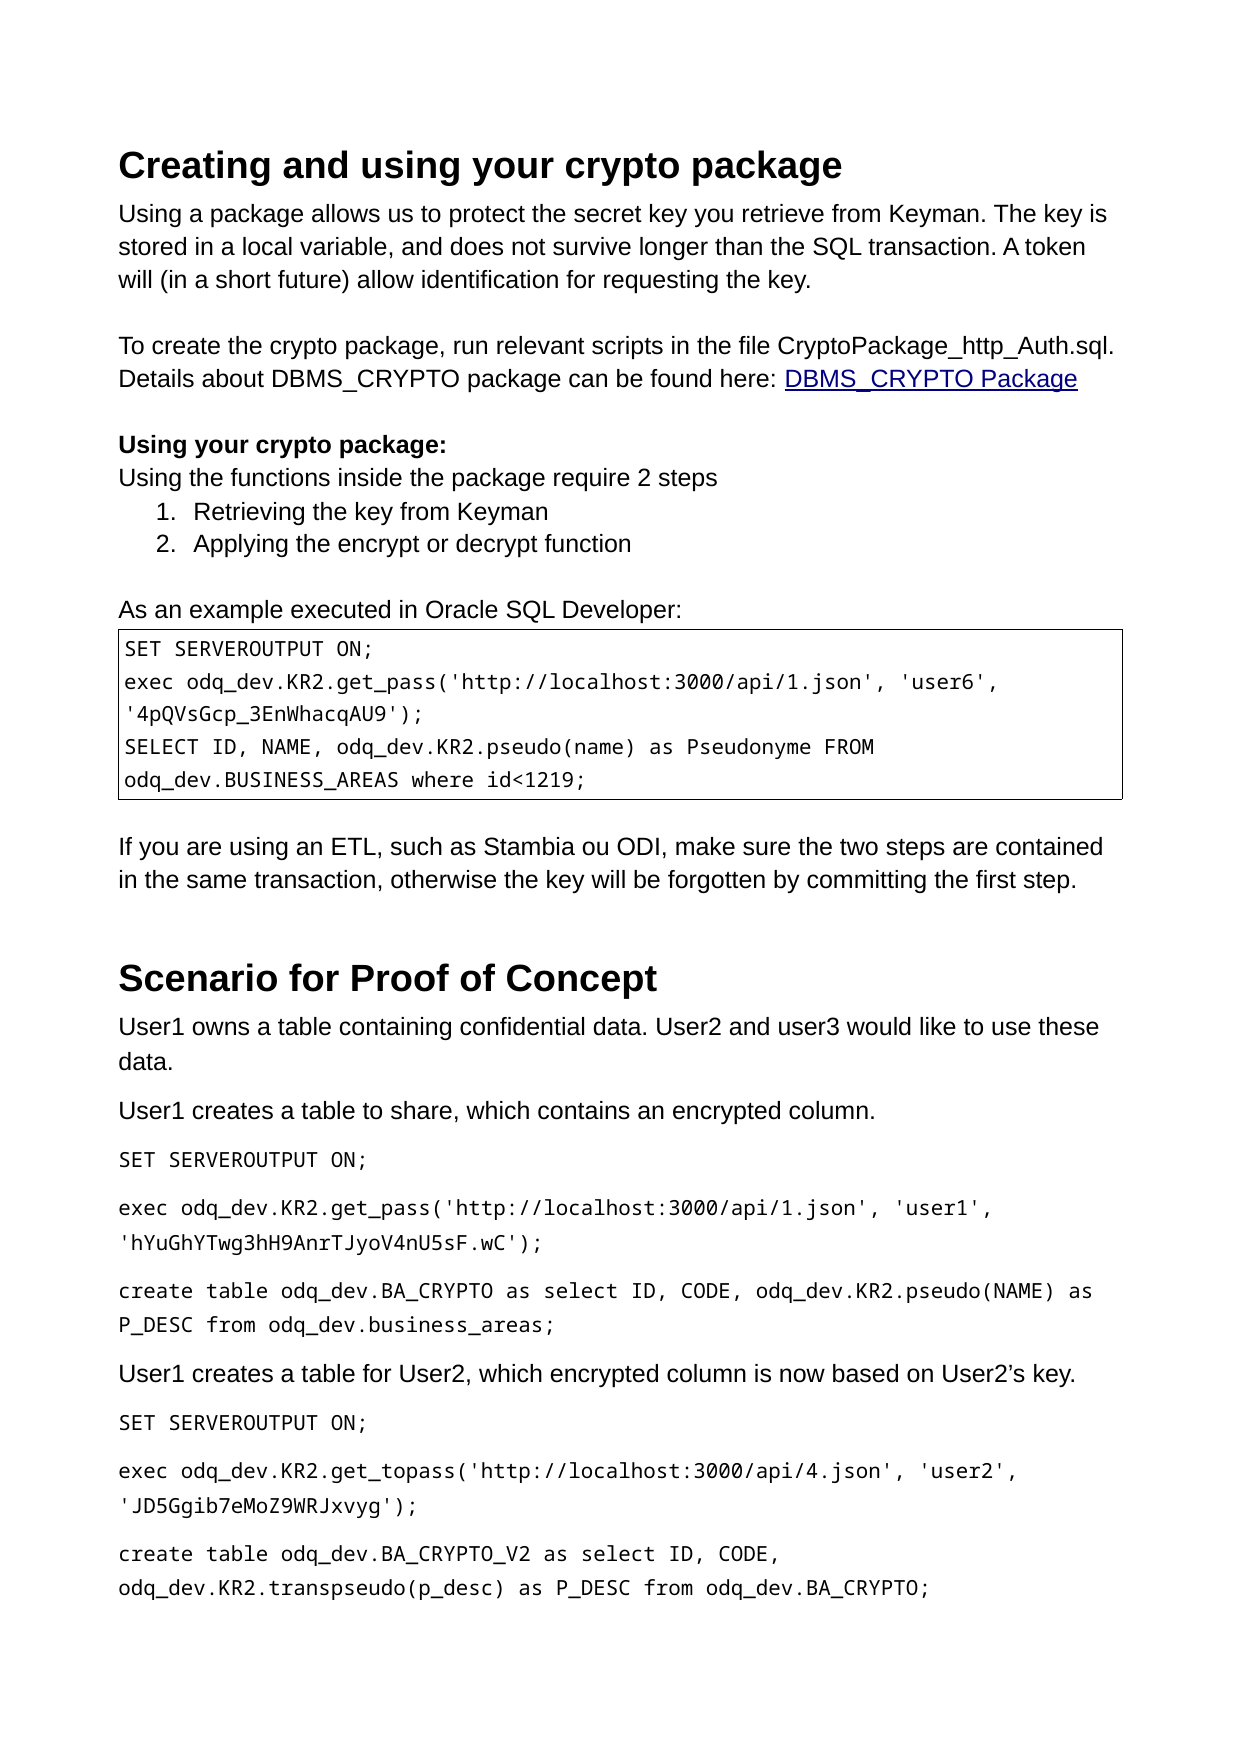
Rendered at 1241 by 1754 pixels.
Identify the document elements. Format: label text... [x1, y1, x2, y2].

list Retrieving the key from Keyman [156, 496, 1122, 525]
subtitle exec odq_dev.KR2.get_pass('http://localhost:3000/api/1.json', 'user1', 'hYuGhYTwg3hH9AnrTJyoV4nU5sF.wC'); [118, 1193, 1122, 1256]
subtitle SET SERVEROUTPUT ON; [118, 1408, 1122, 1436]
text To create the crypto package, run relevant scripts in the file CryptoPackage_http_Auth.sql. [118, 331, 1122, 360]
table_header SET SERVEROUTPUT ON; exec odq_dev.KR2.get_pass('http://localhost:3000/api/1.json', 'user6', '4pQVsGcp_3EnWhacqAU9'); SELECT ID, NAME, odq_dev.KR2.pseudo(name) as Pseudonyme FROM odq_dev.BUSINESS_AREAS where id<1219; [119, 630, 1122, 799]
list Applying the encrypt or decrypt function [156, 529, 1122, 558]
text Using the functions inside the package require 2 steps [118, 463, 1122, 492]
subtitle User1 creates a table for User2, which encrypted column is now based on User2’s key. [118, 1359, 1122, 1388]
subtitle User1 owns a table containing confidential data. User2 and user3 would like to use these data. [118, 1012, 1122, 1076]
subtitle Scenario for Proof of Concept [118, 956, 1122, 1000]
text Details about DBMS_CRYPTO package can be found here: DBMS_CRYPTO Package [118, 364, 1122, 393]
text If you are using an ETL, such as Stambia ou ODI, make sure the two steps are contained in the same transaction, otherwise the key will be forgotten by committing the first step. [118, 832, 1122, 894]
subtitle SET SERVEROUTPUT ON; [118, 1145, 1122, 1173]
text Using your crypto package: [118, 430, 1122, 459]
text As an example executed in Oracle SQL Developer: [118, 596, 1122, 624]
text Using a package allows us to protect the secret key you retrieve from Keyman. The key is stored in a local variable, and does not survive longer than the SQL transaction. A token will (in a short future) allow identification for requesting the key. [118, 199, 1122, 294]
subtitle Creating and using your crypto package [118, 143, 1122, 187]
subtitle create table odq_dev.BA_CRYPTO_V2 as select ID, CODE, odq_dev.KR2.transpseudo(p_desc) as P_DESC from odq_dev.BA_CRYPTO; [118, 1539, 1122, 1602]
subtitle create table odq_dev.BA_CRYPTO as select ID, CODE, odq_dev.KR2.pseudo(NAME) as P_DESC from odq_dev.business_areas; [118, 1276, 1122, 1339]
subtitle exec odq_dev.KR2.get_topass('http://localhost:3000/api/4.json', 'user2', 'JD5Ggib7eMoZ9WRJxvyg'); [118, 1457, 1122, 1519]
subtitle User1 creates a table to share, which contains an encrypted column. [118, 1096, 1122, 1124]
